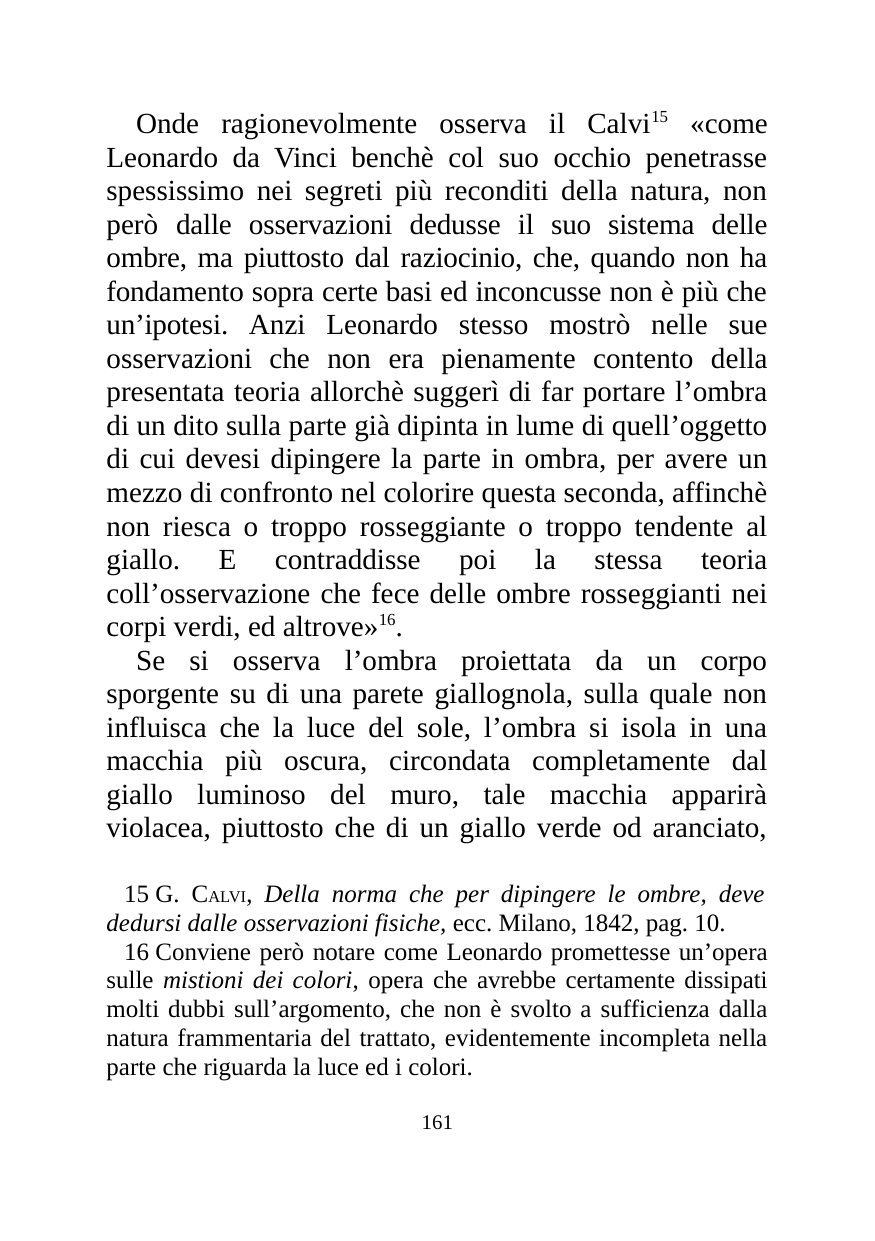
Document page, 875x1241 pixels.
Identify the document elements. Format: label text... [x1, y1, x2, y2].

text Onde ragionevolmente osserva il Calvi «come Leonardo da Vinci benchè col suo occhio penetrasse spessissimo nei segreti più reconditi della natura, non però dalle osservazioni dedusse il suo sistema delle ombre, ma piuttosto dal raziocinio, che, quando non ha fondamento sopra certe basi ed inconcusse non è più che un’ipotesi. Anzi Leonardo stesso mostrò nelle sue osservazioni che non era pienamente contento della presentata teoria allorchè suggerì di far portare l’ombra di un dito sulla parte già dipinta in lume di quell’oggetto di cui devesi dipingere la parte in ombra, per avere un mezzo di confronto nel colorire questa seconda, affinchè non riesca o troppo rosseggiante o troppo tendente al giallo. E contraddisse poi la stessa teoria coll’osservazione che fece delle ombre rosseggianti nei corpi verdi, ed altrove». [106, 106, 768, 643]
text Conviene però notare come Leonardo promettesse un’opera sulle mistioni dei colori, opera che avrebbe certamente dissipati molti dubbi sull’argomento, che non è svolto a sufficienza dalla natura frammentaria del trattato, evidentemente incompleta nella parte che riguarda la luce ed i colori. [106, 937, 768, 1080]
text G. Calvi, Della norma che per dipingere le ombre, deve dedursi dalle osservazioni fisiche, ecc. Milano, 1842, pag. 10. [106, 879, 768, 937]
text Se si osserva l’ombra proiettata da un corpo sporgente su di una parete giallognola, sulla quale non influisca che la luce del sole, l’ombra si isola in una macchia più oscura, circondata completamente dal giallo luminoso del muro, tale macchia apparirà violacea, piuttosto che di un giallo verde od aranciato, [106, 643, 768, 844]
